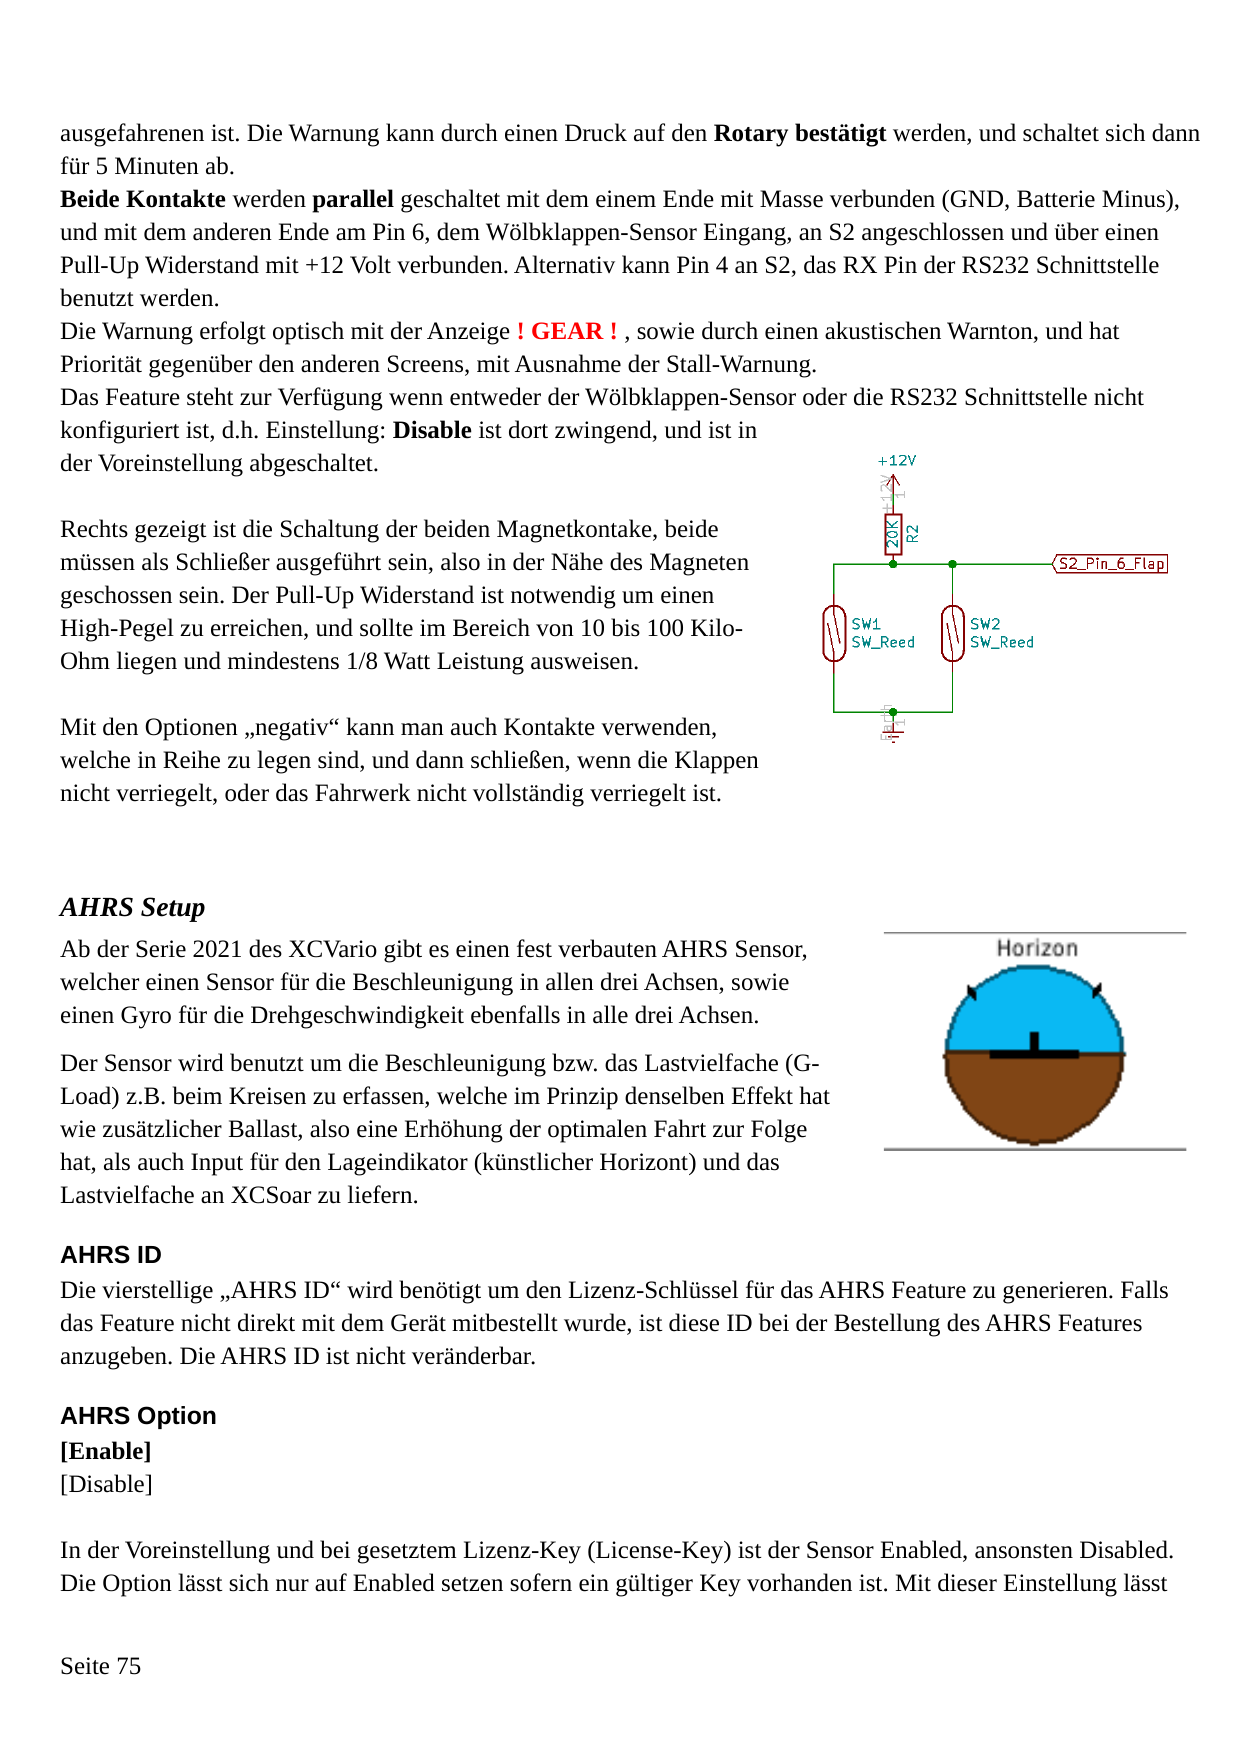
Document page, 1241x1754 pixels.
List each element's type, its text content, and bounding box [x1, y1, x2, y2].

subtitle AHRS Option [60, 1401, 1207, 1430]
picture [776, 438, 1185, 758]
text Der Sensor wird benutzt um die Beschleunigung bzw. das Lastvielfache (G-Load) z.B. beim Kreisen zu erfassen, welche im Prinzip denselben Effekt hat wie zusätzlicher Ballast, also eine Erhöhung der optimalen Fahrt zur Folge hat, als auch Input für den Lageindikator (künstlicher Horizont) und das Lastvielfache an XCSoar zu liefern. [60, 1048, 1207, 1209]
subtitle AHRS ID [60, 1240, 1207, 1269]
text Die vierstellige „AHRS ID“ wird benötigt um den Lizenz-Schlüssel für das AHRS Feature zu generieren. Falls das Feature nicht direkt mit dem Gerät mitbestellt wurde, ist diese ID bei der Bestellung des AHRS Features anzugeben. Die AHRS ID ist nicht veränderbar. [60, 1275, 1207, 1370]
subtitle AHRS Setup [60, 890, 1207, 922]
text Rechts gezeigt ist die Schaltung der beiden Magnetkontake, beide müssen als Schließer ausgeführt sein, also in der Nähe des Magneten geschossen sein. Der Pull-Up Widerstand ist notwendig um einen High-Pegel zu erreichen, und sollte im Bereich von 10 bis 100 Kilo-Ohm liegen und mindestens 1/8 Watt Leistung ausweisen. [60, 514, 776, 675]
text [Enable] [60, 1436, 1207, 1465]
text Ab der Serie 2021 des XCVario gibt es einen fest verbauten AHRS Sensor, welcher einen Sensor für die Beschleunigung in allen drei Achsen, sowie einen Gyro für die Drehgeschwindigkeit ebenfalls in alle drei Achsen. [60, 934, 883, 1029]
text ausgefahrenen ist. Die Warnung kann durch einen Druck auf den Rotary bestätigt werden, und schaltet sich dann für 5 Minuten ab. [60, 118, 1207, 180]
text In der Voreinstellung und bei gesetztem Lizenz-Key (License-Key) ist der Sensor Enabled, ansonsten Disabled. Die Option lässt sich nur auf Enabled setzen sofern ein gültiger Key vorhanden ist. Mit dieser Einstellung lässt [60, 1535, 1207, 1597]
picture [883, 932, 1187, 1151]
text [Disable] [60, 1469, 1207, 1498]
text Mit den Optionen „negativ“ kann man auch Kontakte verwenden, welche in Reihe zu legen sind, und dann schließen, wenn die Klappen nicht verriegelt, oder das Fahrwerk nicht vollständig verriegelt ist. [60, 712, 1207, 807]
text Beide Kontakte werden parallel geschaltet mit dem einem Ende mit Masse verbunden (GND, Batterie Minus), und mit dem anderen Ende am Pin 6, dem Wölbklappen-Sensor Eingang, an S2 angeschlossen und über einen Pull-Up Widerstand mit +12 Volt verbunden. Alternativ kann Pin 4 an S2, das RX Pin der RS232 Schnittstelle benutzt werden. [60, 184, 1207, 312]
text Die Warnung erfolgt optisch mit der Anzeige ! GEAR ! , sowie durch einen akustischen Warnton, und hat Priorität gegenüber den anderen Screens, mit Ausnahme der Stall-Warnung. [60, 316, 1207, 378]
text Das Feature steht zur Verfügung wenn entweder der Wölbklappen-Sensor oder die RS232 Schnittstelle nicht konfiguriert ist, d.h. Einstellung: Disable ist dort zwingend, und ist in der Voreinstellung abgeschaltet. [60, 382, 1207, 477]
